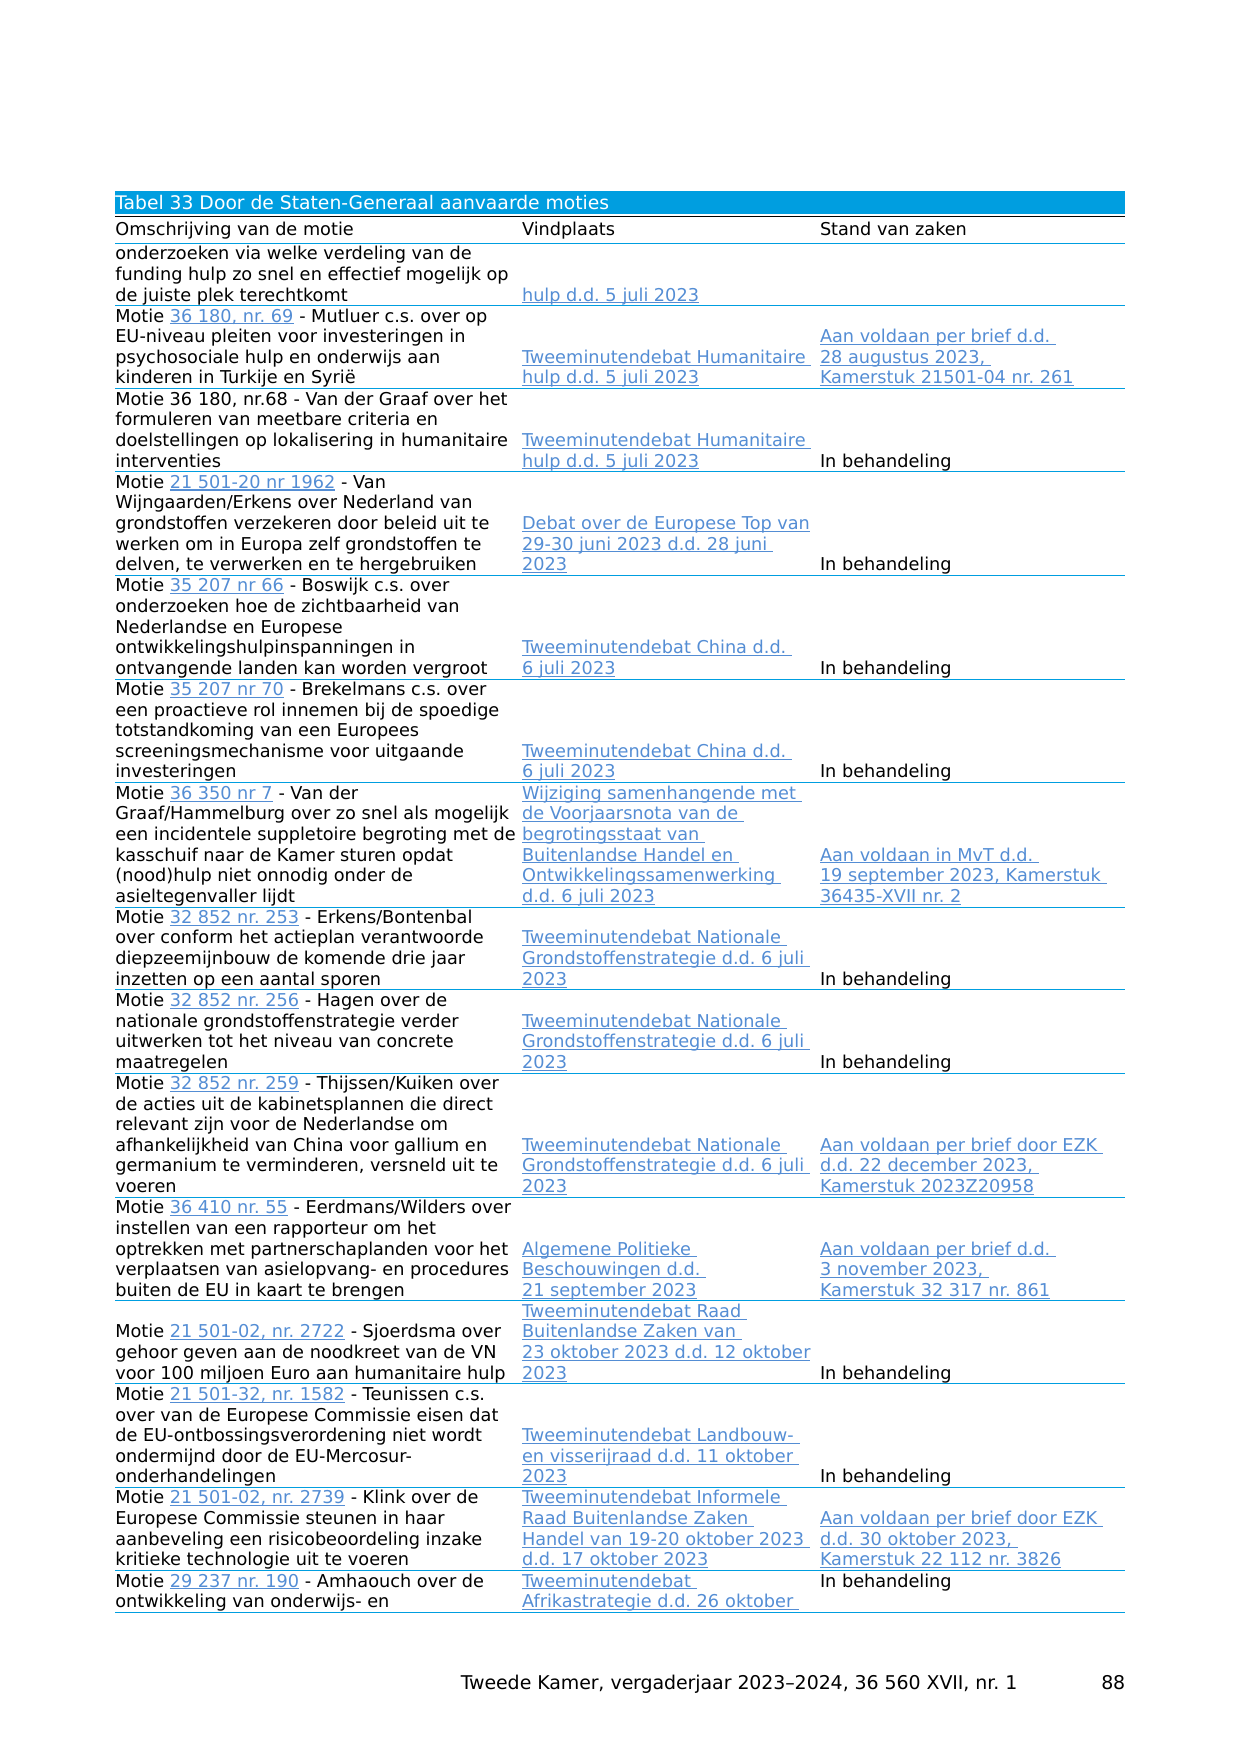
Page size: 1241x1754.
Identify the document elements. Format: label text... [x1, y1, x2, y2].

table_cell Motie 21 501-20 nr 1962 - Van Wijngaarden/Erkens over Nederland van grondstoffen verzekeren door beleid uit te werken om in Europa zelf grondstoffen te delven, te verwerken en te hergebruiken [115, 472, 519, 575]
table_cell Motie 21 501-32, nr. 1582 - Teunissen c.s. over van de Europese Commissie eisen dat de EU-ontbossingsverordening niet wordt ondermijnd door de EU-Mercosur-onderhandelingen [115, 1384, 519, 1487]
table_cell In behandeling [817, 576, 1125, 678]
table_cell Tweeminutendebat Raad Buitenlandse Zaken van 23 oktober 2023 d.d. 12 oktober 2023 [519, 1301, 817, 1383]
table_cell Aan voldaan per brief d.d. 28 augustus 2023, Kamerstuk 21501-04 nr. 261 [817, 306, 1125, 388]
table_cell Tweeminutendebat Afrikastrategie d.d. 26 oktober [519, 1571, 817, 1612]
table_cell In behandeling [817, 1571, 1125, 1612]
table_cell In behandeling [817, 389, 1125, 471]
table_cell Tweeminutendebat Nationale Grondstoffenstrategie d.d. 6 juli 2023 [519, 1074, 817, 1197]
table_cell Aan voldaan per brief d.d. 3 november 2023, Kamerstuk 32 317 nr. 861 [817, 1198, 1125, 1300]
table_cell Motie 36 180, nr.68 - Van der Graaf over het formuleren van meetbare criteria en doelstellingen op lokalisering in humanitaire interventies [115, 389, 519, 471]
table_cell In behandeling [817, 1384, 1125, 1487]
table_cell In behandeling [817, 990, 1125, 1072]
table_cell Tweeminutendebat Humanitaire hulp d.d. 5 juli 2023 [519, 389, 817, 471]
table_cell Motie 32 852 nr. 253 - Erkens/Bontenbal over conform het actieplan verantwoorde diepzeemijnbouw de komende drie jaar inzetten op een aantal sporen [115, 908, 519, 989]
table_cell Aan voldaan in MvT d.d. 19 september 2023, Kamerstuk 36435-XVII nr. 2 [817, 783, 1125, 906]
table_cell Tweeminutendebat Landbouw- en visserijraad d.d. 11 oktober 2023 [519, 1384, 817, 1487]
table_cell Aan voldaan per brief door EZK d.d. 30 oktober 2023, Kamerstuk 22 112 nr. 3826 [817, 1488, 1125, 1570]
table_cell hulp d.d. 5 juli 2023 [519, 244, 817, 305]
table_cell Motie 36 410 nr. 55 - Eerdmans/Wilders over instellen van een rapporteur om het optrekken met partnerschaplanden voor het verplaatsen van asielopvang- en procedures buiten de EU in kaart te brengen [115, 1198, 519, 1300]
table_cell Vindplaats [519, 217, 817, 243]
table_cell Motie 21 501-02, nr. 2722 - Sjoerdsma over gehoor geven aan de noodkreet van de VN voor 100 miljoen Euro aan humanitaire hulp [115, 1301, 519, 1383]
table_cell Tweeminutendebat China d.d. 6 juli 2023 [519, 576, 817, 678]
table_cell Tweeminutendebat Humanitaire hulp d.d. 5 juli 2023 [519, 306, 817, 388]
table_cell Motie 35 207 nr 66 - Boswijk c.s. over onderzoeken hoe de zichtbaarheid van Nederlandse en Europese ontwikkelingshulpinspanningen in ontvangende landen kan worden vergroot [115, 576, 519, 678]
table_cell Tweeminutendebat Informele Raad Buitenlandse Zaken Handel van 19-20 oktober 2023 d.d. 17 oktober 2023 [519, 1488, 817, 1570]
table_cell Wijziging samenhangende met de Voorjaarsnota van de begrotingsstaat van Buitenlandse Handel en Ontwikkelingssamenwerking d.d. 6 juli 2023 [519, 783, 817, 906]
table_cell Motie 32 852 nr. 256 - Hagen over de nationale grondstoffenstrategie verder uitwerken tot het niveau van concrete maatregelen [115, 990, 519, 1072]
table_cell In behandeling [817, 680, 1125, 782]
table_cell Omschrijving van de motie [115, 217, 519, 243]
table_cell Motie 35 207 nr 70 - Brekelmans c.s. over een proactieve rol innemen bij de spoedige totstandkoming van een Europees screeningsmechanisme voor uitgaande investeringen [115, 680, 519, 782]
table_cell Motie 21 501-02, nr. 2739 - Klink over de Europese Commissie steunen in haar aanbeveling een risicobeoordeling inzake kritieke technologie uit te voeren [115, 1488, 519, 1570]
table_cell Motie 36 350 nr 7 - Van der Graaf/Hammelburg over zo snel als mogelijk een incidentele suppletoire begroting met de kasschuif naar de Kamer sturen opdat (nood)hulp niet onnodig onder de asieltegenvaller lijdt [115, 783, 519, 906]
table_cell Motie 36 180, nr. 69 - Mutluer c.s. over op EU-niveau pleiten voor investeringen in psychosociale hulp en onderwijs aan kinderen in Turkije en Syrië [115, 306, 519, 388]
table_cell Stand van zaken [817, 217, 1125, 243]
table_cell In behandeling [817, 908, 1125, 989]
table_cell Motie 29 237 nr. 190 - Amhaouch over de ontwikkeling van onderwijs- en [115, 1571, 519, 1612]
table_cell Tweeminutendebat Nationale Grondstoffenstrategie d.d. 6 juli 2023 [519, 908, 817, 989]
table_cell Motie 32 852 nr. 259 - Thijssen/Kuiken over de acties uit de kabinetsplannen die direct relevant zijn voor de Nederlandse om afhankelijkheid van China voor gallium en germanium te verminderen, versneld uit te voeren [115, 1074, 519, 1197]
table_cell onderzoeken via welke verdeling van de funding hulp zo snel en effectief mogelijk op de juiste plek terechtkomt [115, 244, 519, 305]
table_cell Tweeminutendebat China d.d. 6 juli 2023 [519, 680, 817, 782]
table_cell Debat over de Europese Top van 29-30 juni 2023 d.d. 28 juni 2023 [519, 472, 817, 575]
table_cell [817, 244, 1125, 305]
table_cell Algemene Politieke Beschouwingen d.d. 21 september 2023 [519, 1198, 817, 1300]
table_cell In behandeling [817, 472, 1125, 575]
table_cell In behandeling [817, 1301, 1125, 1383]
table_cell Aan voldaan per brief door EZK d.d. 22 december 2023, Kamerstuk 2023Z20958 [817, 1074, 1125, 1197]
table_cell Tweeminutendebat Nationale Grondstoffenstrategie d.d. 6 juli 2023 [519, 990, 817, 1072]
